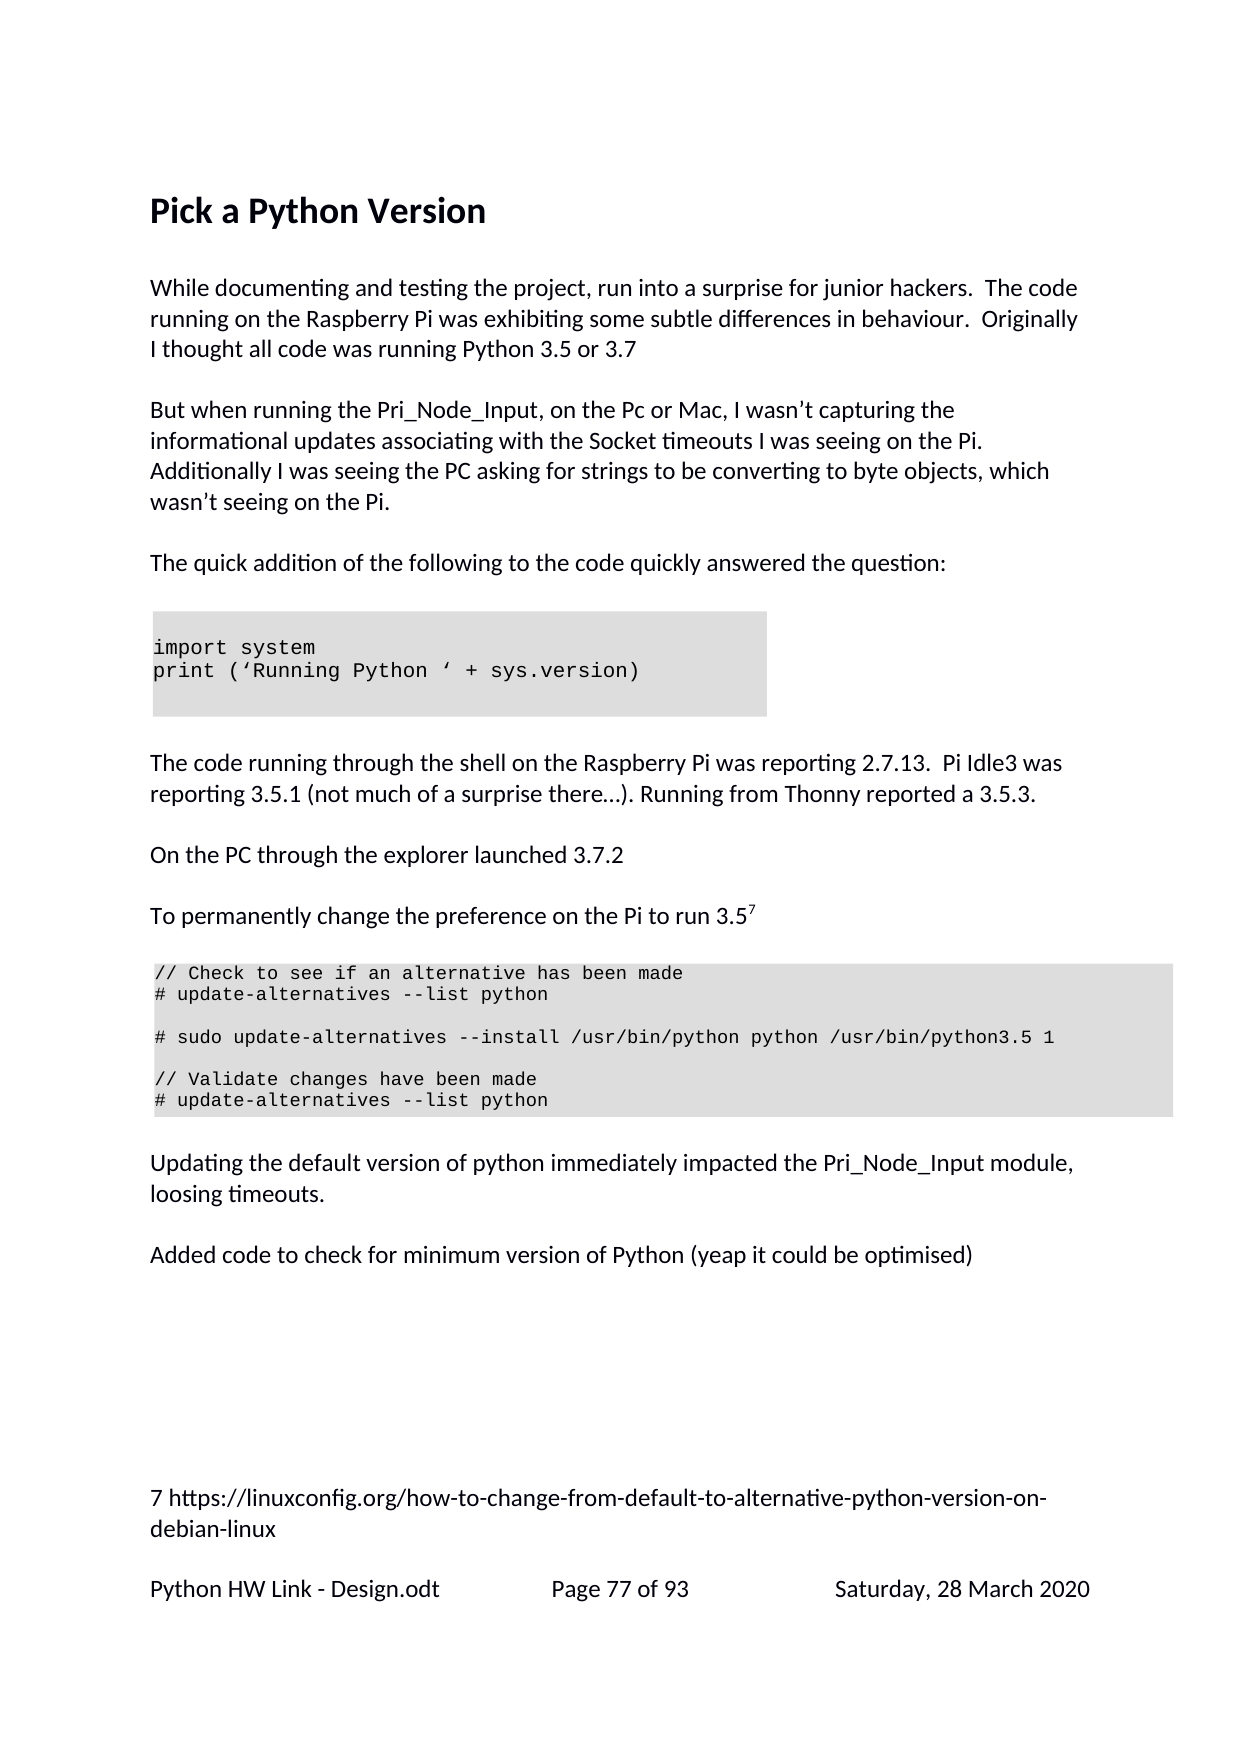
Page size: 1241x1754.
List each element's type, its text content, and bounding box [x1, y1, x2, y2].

text But when running the Pri_Node_Input, on the Pc or Mac, I wasn’t capturing the informational updates associating with the Socket timeouts I was seeing on the Pi. Additionally I was seeing the PC asking for strings to be converting to byte objects, which wasn’t seeing on the Pi. [150, 394, 1090, 516]
text Updating the default version of python immediately impacted the Pri_Node_Input module, loosing timeouts. [150, 1147, 1090, 1208]
text The quick addition of the following to the code quickly answered the question: [150, 547, 1090, 577]
text To permanently change the preference on the Pi to run 3.5 [150, 900, 1090, 930]
subtitle Pick a Python Version [150, 187, 1090, 233]
text https://linuxconfig.org/how-to-change-from-default-to-alternative-python-version-on-debian-linux [150, 1482, 1090, 1543]
text The code running through the shell on the Raspberry Pi was reporting 2.7.13. Pi Idle3 was reporting 3.5.1 (not much of a surprise there…). Running from Thonny reported a 3.5.3. [150, 747, 1090, 808]
text On the PC through the explorer launched 3.7.2 [150, 839, 1090, 869]
text Added code to check for minimum version of Python (yeap it could be optimised) [150, 1239, 1090, 1269]
text While documenting and testing the project, run into a surprise for junior hackers. The code running on the Raspberry Pi was exhibiting some subtle differences in behaviour. Originally I thought all code was running Python 3.5 or 3.7 [150, 272, 1090, 364]
